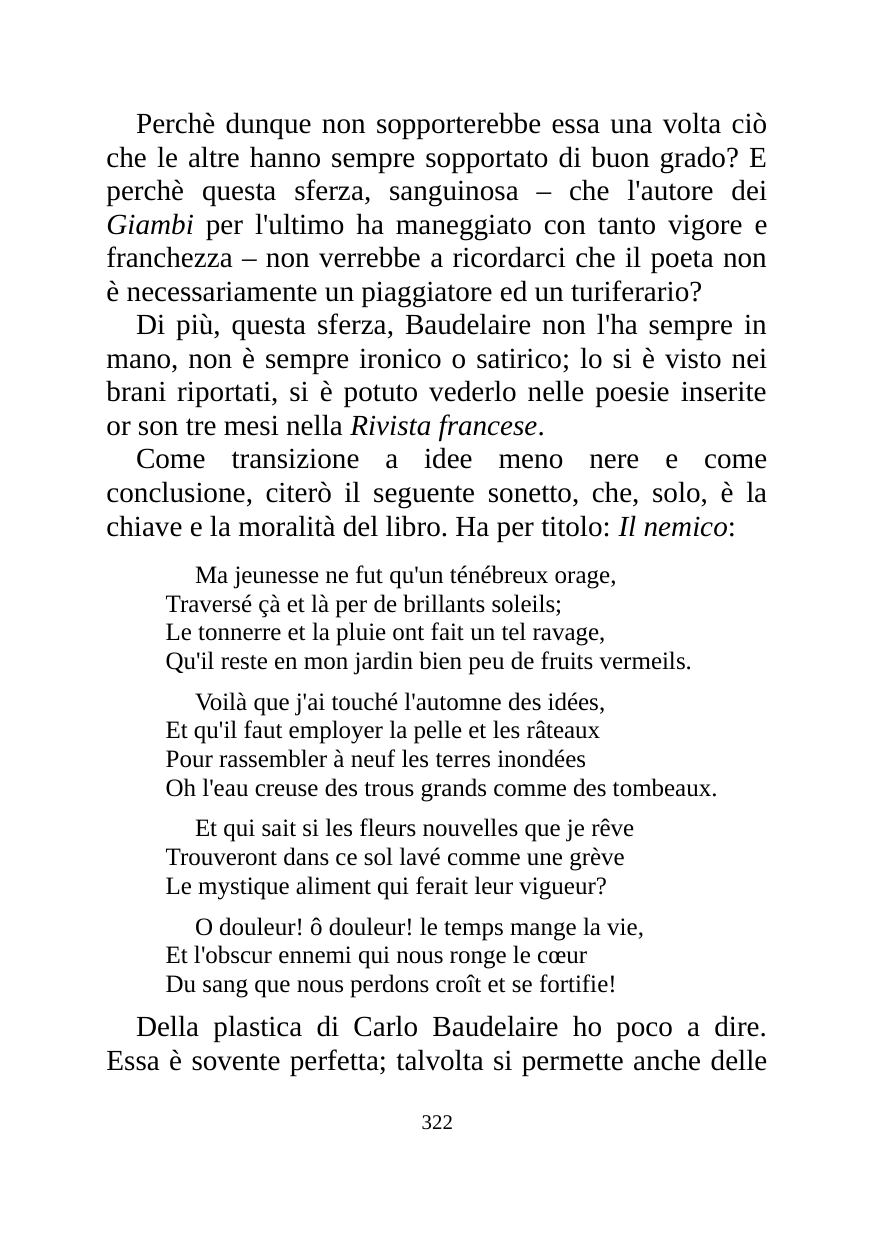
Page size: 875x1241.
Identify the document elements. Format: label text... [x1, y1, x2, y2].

text Ma jeunesse ne fut qu'un ténébreux orage, Traversé çà et là per de brillants soleils; Le tonnerre et la pluie ont fait un tel ravage, Qu'il reste en mon jardin bien peu de fruits vermeils. [165, 560, 768, 675]
text Voilà que j'ai touché l'automne des idées, Et qu'il faut employer la pelle et les râteaux Pour rassembler à neuf les terres inondées Oh l'eau creuse des trous grands comme des tombeaux. [165, 687, 768, 802]
text Come transizione a idee meno nere e come conclusione, citerò il seguente sonetto, che, solo, è la chiave e la moralità del libro. Ha per titolo: Il nemico: [106, 442, 768, 542]
text O douleur! ô douleur! le temps mange la vie, Et l'obscur ennemi qui nous ronge le cœur Du sang que nous perdons croît et se fortifie! [165, 912, 768, 998]
text Perchè dunque non sopporterebbe essa una volta ciò che le altre hanno sempre sopportato di buon grado? E perchè questa sferza, sanguinosa – che l'autore dei Giambi per l'ultimo ha maneggiato con tanto vigore e franchezza – non verrebbe a ricordarci che il poeta non è necessariamente un piaggiatore ed un turiferario? [106, 106, 768, 307]
text Della plastica di Carlo Baudelaire ho poco a dire. Essa è sovente perfetta; talvolta si permette anche delle [106, 1009, 768, 1077]
text Di più, questa sferza, Baudelaire non l'ha sempre in mano, non è sempre ironico o satirico; lo si è visto nei brani riportati, si è potuto vederlo nelle poesie inserite or son tre mesi nella Rivista francese. [106, 307, 768, 442]
text Et qui sait si les fleurs nouvelles que je rêve Trouveront dans ce sol lavé comme une grève Le mystique aliment qui ferait leur vigueur? [165, 813, 768, 900]
